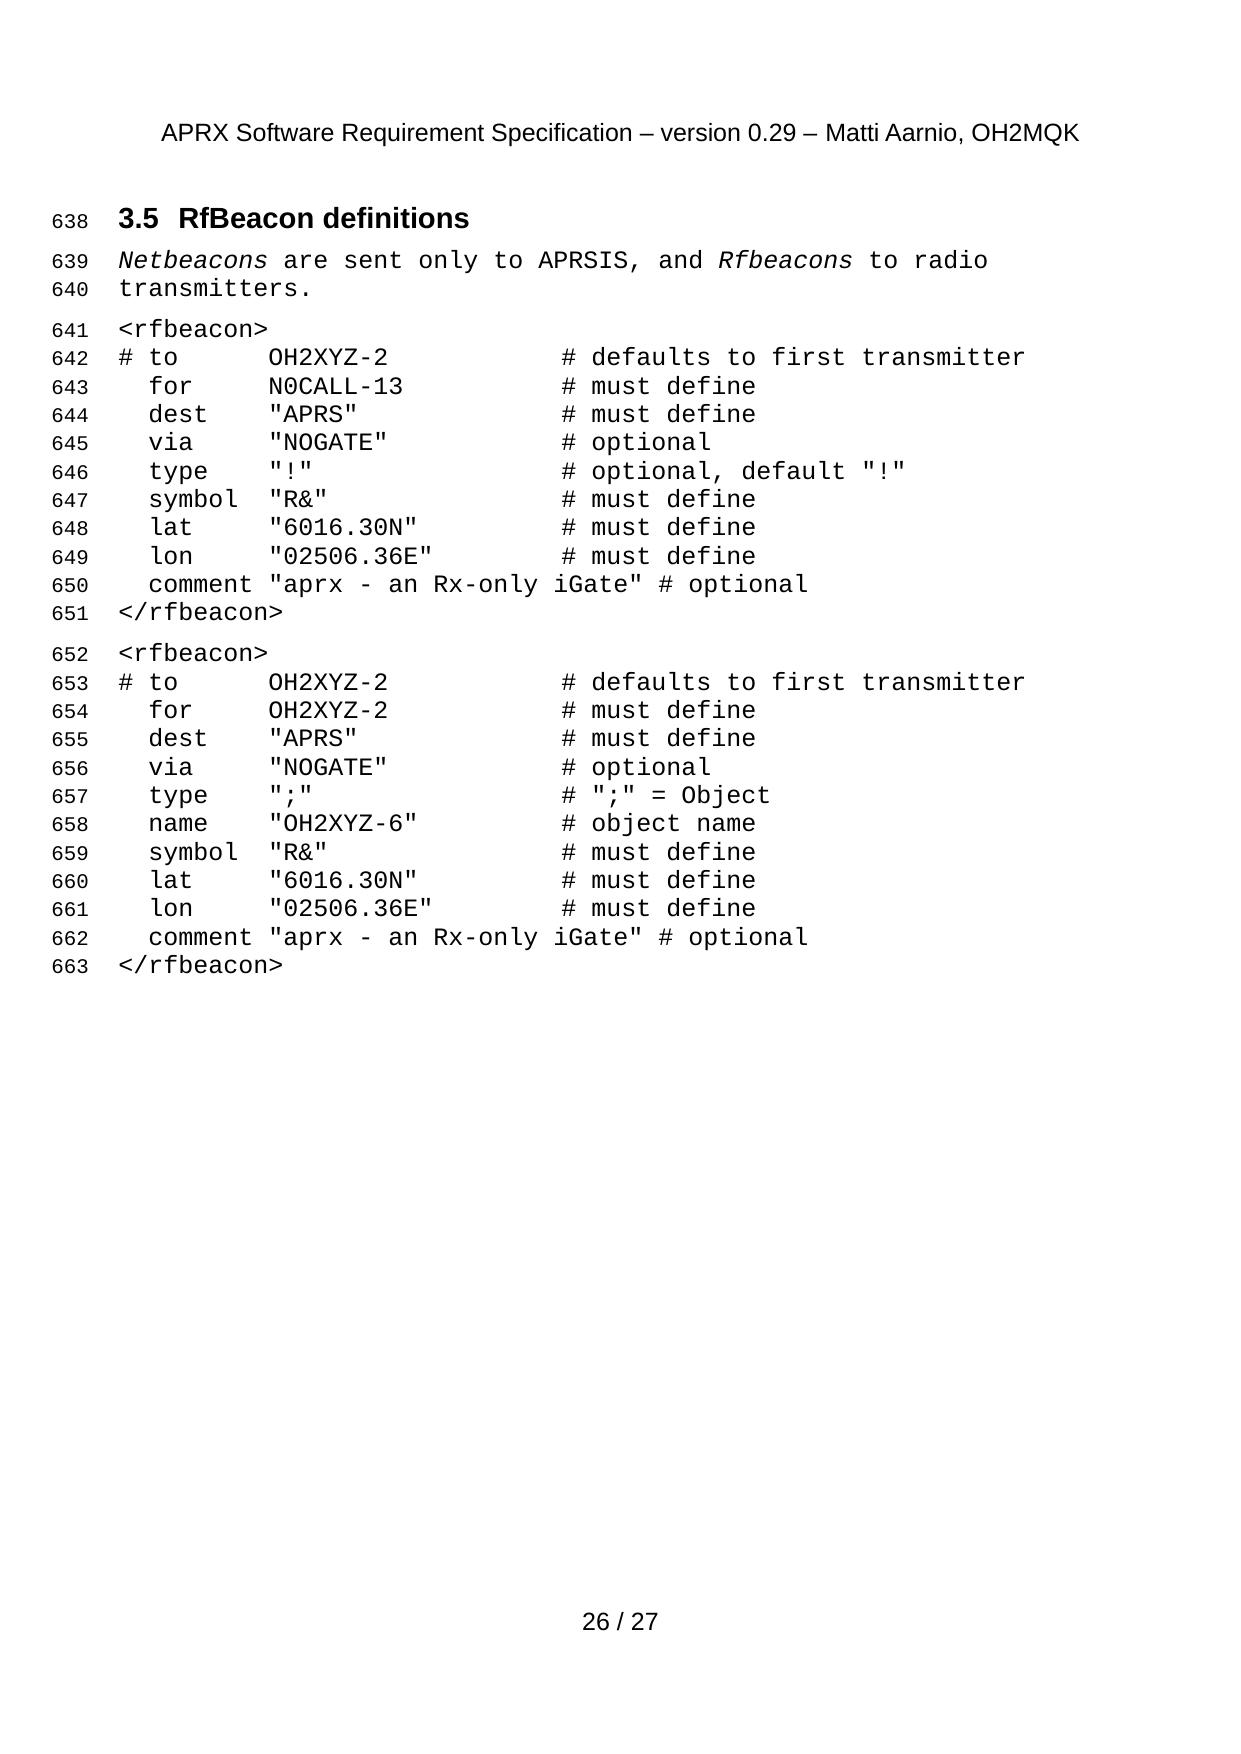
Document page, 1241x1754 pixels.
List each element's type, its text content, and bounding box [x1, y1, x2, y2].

text <rfbeacon> # to OH2XYZ-2 # defaults to first transmitter for N0CALL-13 # must define dest "APRS" # must define via "NOGATE" # optional type "!" # optional, default "!" symbol "R&" # must define lat "6016.30N" # must define lon "02506.36E" # must define comment "aprx - an Rx-only iGate" # optional </rfbeacon> [118, 317, 1122, 628]
text Netbeacons are sent only to APRSIS, and Rfbeacons to radio transmitters. [118, 247, 1122, 304]
subtitle RfBeacon definitions [118, 201, 1122, 235]
text <rfbeacon> # to OH2XYZ-2 # defaults to first transmitter for OH2XYZ-2 # must define dest "APRS" # must define via "NOGATE" # optional type ";" # ";" = Object name "OH2XYZ-6" # object name symbol "R&" # must define lat "6016.30N" # must define lon "02506.36E" # must define comment "aprx - an Rx-only iGate" # optional </rfbeacon> [118, 641, 1122, 981]
